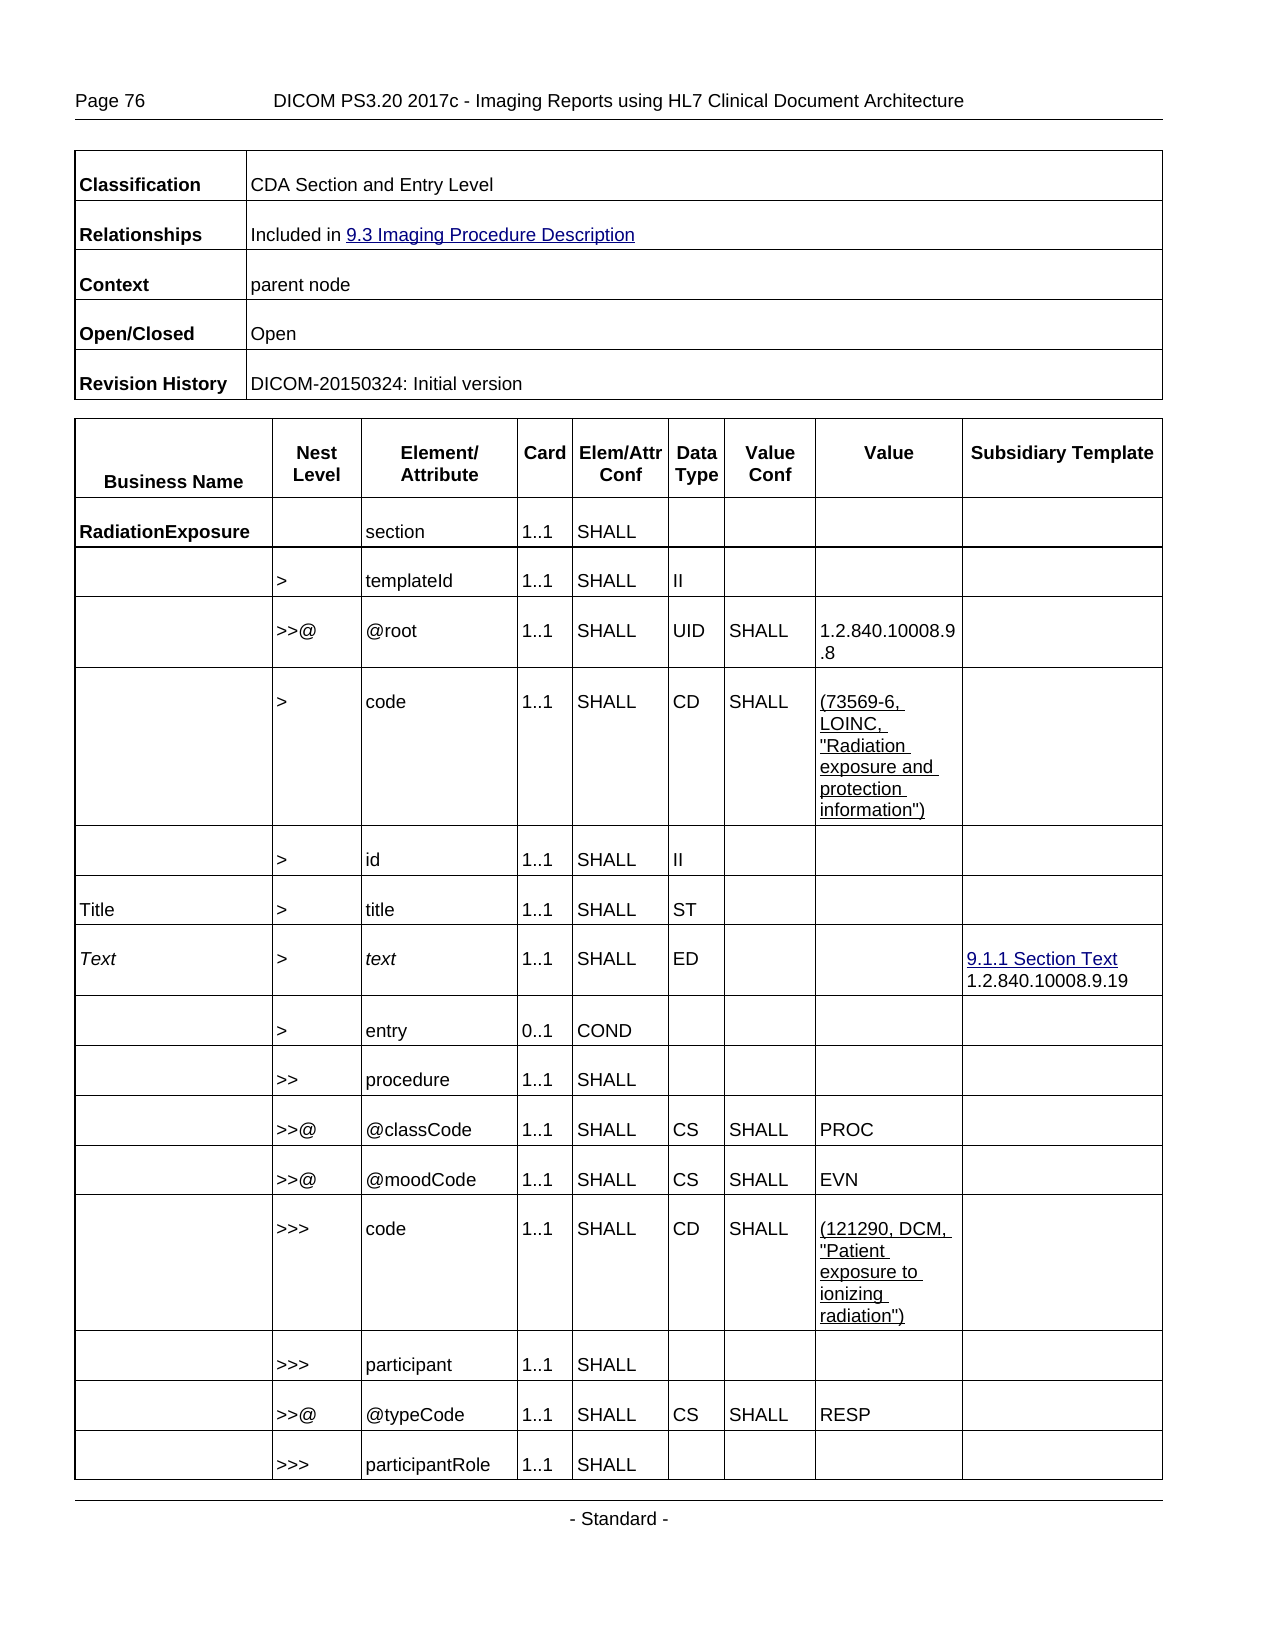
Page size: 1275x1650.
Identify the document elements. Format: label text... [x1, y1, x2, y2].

table_cell [816, 1046, 962, 1095]
table_cell SHALL [725, 1381, 815, 1429]
table_cell [963, 1431, 1162, 1479]
table_cell SHALL [573, 826, 668, 874]
table_cell SHALL [725, 1195, 815, 1330]
table_cell CD [669, 668, 724, 825]
table_cell 1..1 [518, 1331, 572, 1380]
table_cell [76, 1146, 272, 1194]
table_cell ST [669, 876, 724, 924]
table_cell >> [273, 1046, 361, 1095]
table_cell Relationships [76, 201, 246, 249]
table_cell [816, 498, 962, 546]
table_cell entry [362, 996, 517, 1045]
table_cell > [273, 925, 361, 995]
table_cell > [273, 996, 361, 1045]
table_header Business Name [76, 419, 272, 497]
table_cell [725, 1431, 815, 1479]
table_cell 1..1 [518, 548, 572, 596]
table_cell [963, 1331, 1162, 1380]
table_cell [725, 925, 815, 995]
table_cell [963, 548, 1162, 596]
table_cell Radiation​Exposure [76, 498, 272, 546]
table_cell text [362, 925, 517, 995]
table_cell SHALL [573, 1195, 668, 1330]
table_cell [725, 1046, 815, 1095]
table_cell [963, 876, 1162, 924]
table_cell SHALL [573, 668, 668, 825]
table_cell SHALL [573, 876, 668, 924]
table_header Nest Level [273, 419, 361, 497]
table_cell [76, 597, 272, 667]
table_cell Open [247, 300, 1162, 349]
table_cell CS [669, 1381, 724, 1429]
table_header Data Type [669, 419, 724, 497]
table_cell CD [669, 1195, 724, 1330]
table_cell 1..1 [518, 1381, 572, 1429]
table_cell CS [669, 1146, 724, 1194]
table_cell [725, 548, 815, 596]
table_cell II [669, 826, 724, 874]
table_cell [76, 1046, 272, 1095]
table_cell [963, 1195, 1162, 1330]
table_cell Revision History [76, 350, 246, 398]
table_cell 1.2.840.10008.9.8 [816, 597, 962, 667]
table_cell [816, 876, 962, 924]
table_cell [816, 1431, 962, 1479]
table_cell 1..1 [518, 1046, 572, 1095]
table_cell [963, 668, 1162, 825]
table_cell >>@ [273, 597, 361, 667]
table_cell title [362, 876, 517, 924]
table_cell Classification [76, 151, 246, 200]
table_cell id [362, 826, 517, 874]
table_cell [963, 1096, 1162, 1144]
table_cell participant [362, 1331, 517, 1380]
table_cell [669, 996, 724, 1045]
table_cell [725, 498, 815, 546]
table_cell SHALL [573, 597, 668, 667]
table_cell @root [362, 597, 517, 667]
table_cell Included in 9.3 Imaging Procedure Description [247, 201, 1162, 249]
table_cell [725, 826, 815, 874]
table_cell participant​Role [362, 1431, 517, 1479]
table_cell [816, 826, 962, 874]
table_cell [669, 1431, 724, 1479]
table_cell (121290, DCM, "Patient exposure to ionizing radiation") [816, 1195, 962, 1330]
table_cell >>@ [273, 1096, 361, 1144]
table_cell SHALL [725, 1146, 815, 1194]
table_cell [76, 1431, 272, 1479]
table_cell section [362, 498, 517, 546]
table_cell 1..1 [518, 1096, 572, 1144]
table_cell PROC [816, 1096, 962, 1144]
table_cell ED [669, 925, 724, 995]
table_cell [76, 548, 272, 596]
table_cell SHALL [725, 668, 815, 825]
table_cell II [669, 548, 724, 596]
table_cell >>> [273, 1195, 361, 1330]
table_cell [76, 1381, 272, 1429]
table_cell 1..1 [518, 826, 572, 874]
table_cell [816, 1331, 962, 1380]
table_cell 1..1 [518, 876, 572, 924]
table_cell [963, 498, 1162, 546]
table_header Subsidiary Template [963, 419, 1162, 497]
table_cell procedure [362, 1046, 517, 1095]
table_cell [76, 1331, 272, 1380]
table_cell Context [76, 250, 246, 299]
table_header Value Conf [725, 419, 815, 497]
table_cell CDA Section and Entry Level [247, 151, 1162, 200]
table_cell SHALL [573, 498, 668, 546]
table_cell [76, 826, 272, 874]
table_cell @moodCode [362, 1146, 517, 1194]
table_header Element/​Attribute [362, 419, 517, 497]
table_cell >>@ [273, 1146, 361, 1194]
table_cell >>> [273, 1431, 361, 1479]
table_cell code [362, 668, 517, 825]
table_cell Text [76, 925, 272, 995]
table_cell 1..1 [518, 925, 572, 995]
table_cell SHALL [725, 597, 815, 667]
table_cell >>@ [273, 1381, 361, 1429]
table_cell RESP [816, 1381, 962, 1429]
table_cell COND [573, 996, 668, 1045]
table_cell CS [669, 1096, 724, 1144]
table_cell [725, 876, 815, 924]
table_header Elem/Attr Conf [573, 419, 668, 497]
table_cell SHALL [725, 1096, 815, 1144]
table_cell [669, 1046, 724, 1095]
table_cell SHALL [573, 1096, 668, 1144]
table_cell SHALL [573, 1331, 668, 1380]
table_cell [816, 548, 962, 596]
table_cell [816, 996, 962, 1045]
table_cell (73569-6, LOINC, "Radiation exposure and protection information") [816, 668, 962, 825]
table_cell [76, 1096, 272, 1144]
table_cell 0..1 [518, 996, 572, 1045]
table_cell template​Id [362, 548, 517, 596]
table_cell SHALL [573, 1381, 668, 1429]
table_cell [963, 597, 1162, 667]
table_cell 9.1.1 Section Text 1.2.840.10008.9.19 [963, 925, 1162, 995]
table_cell [963, 1381, 1162, 1429]
table_cell [963, 1146, 1162, 1194]
table_cell [76, 996, 272, 1045]
table_cell [273, 498, 361, 546]
table_header Value [816, 419, 962, 497]
table_cell [76, 668, 272, 825]
table_cell SHALL [573, 548, 668, 596]
table_cell SHALL [573, 1046, 668, 1095]
table_cell 1..1 [518, 1195, 572, 1330]
table_cell >>> [273, 1331, 361, 1380]
table_cell [725, 1331, 815, 1380]
table_cell [669, 498, 724, 546]
table_cell Title [76, 876, 272, 924]
table_cell 1..1 [518, 597, 572, 667]
table_cell [76, 1195, 272, 1330]
table_cell @typeCode [362, 1381, 517, 1429]
table_cell SHALL [573, 1146, 668, 1194]
table_cell 1..1 [518, 668, 572, 825]
table_cell Open/Closed [76, 300, 246, 349]
table_cell > [273, 876, 361, 924]
table_cell @classCode [362, 1096, 517, 1144]
table_cell [816, 925, 962, 995]
table_cell > [273, 548, 361, 596]
table_cell [963, 996, 1162, 1045]
table_cell 1..1 [518, 1146, 572, 1194]
table_cell DICOM-20150324: Initial version [247, 350, 1162, 398]
table_cell [725, 996, 815, 1045]
table_cell EVN [816, 1146, 962, 1194]
table_cell [963, 1046, 1162, 1095]
table_cell 1..1 [518, 498, 572, 546]
table_header Card [518, 419, 572, 497]
table_cell SHALL [573, 925, 668, 995]
table_cell UID [669, 597, 724, 667]
table_cell code [362, 1195, 517, 1330]
table_cell parent node [247, 250, 1162, 299]
table_cell SHALL [573, 1431, 668, 1479]
table_cell 1..1 [518, 1431, 572, 1479]
table_cell > [273, 668, 361, 825]
table_cell > [273, 826, 361, 874]
table_cell [669, 1331, 724, 1380]
table_cell [963, 826, 1162, 874]
